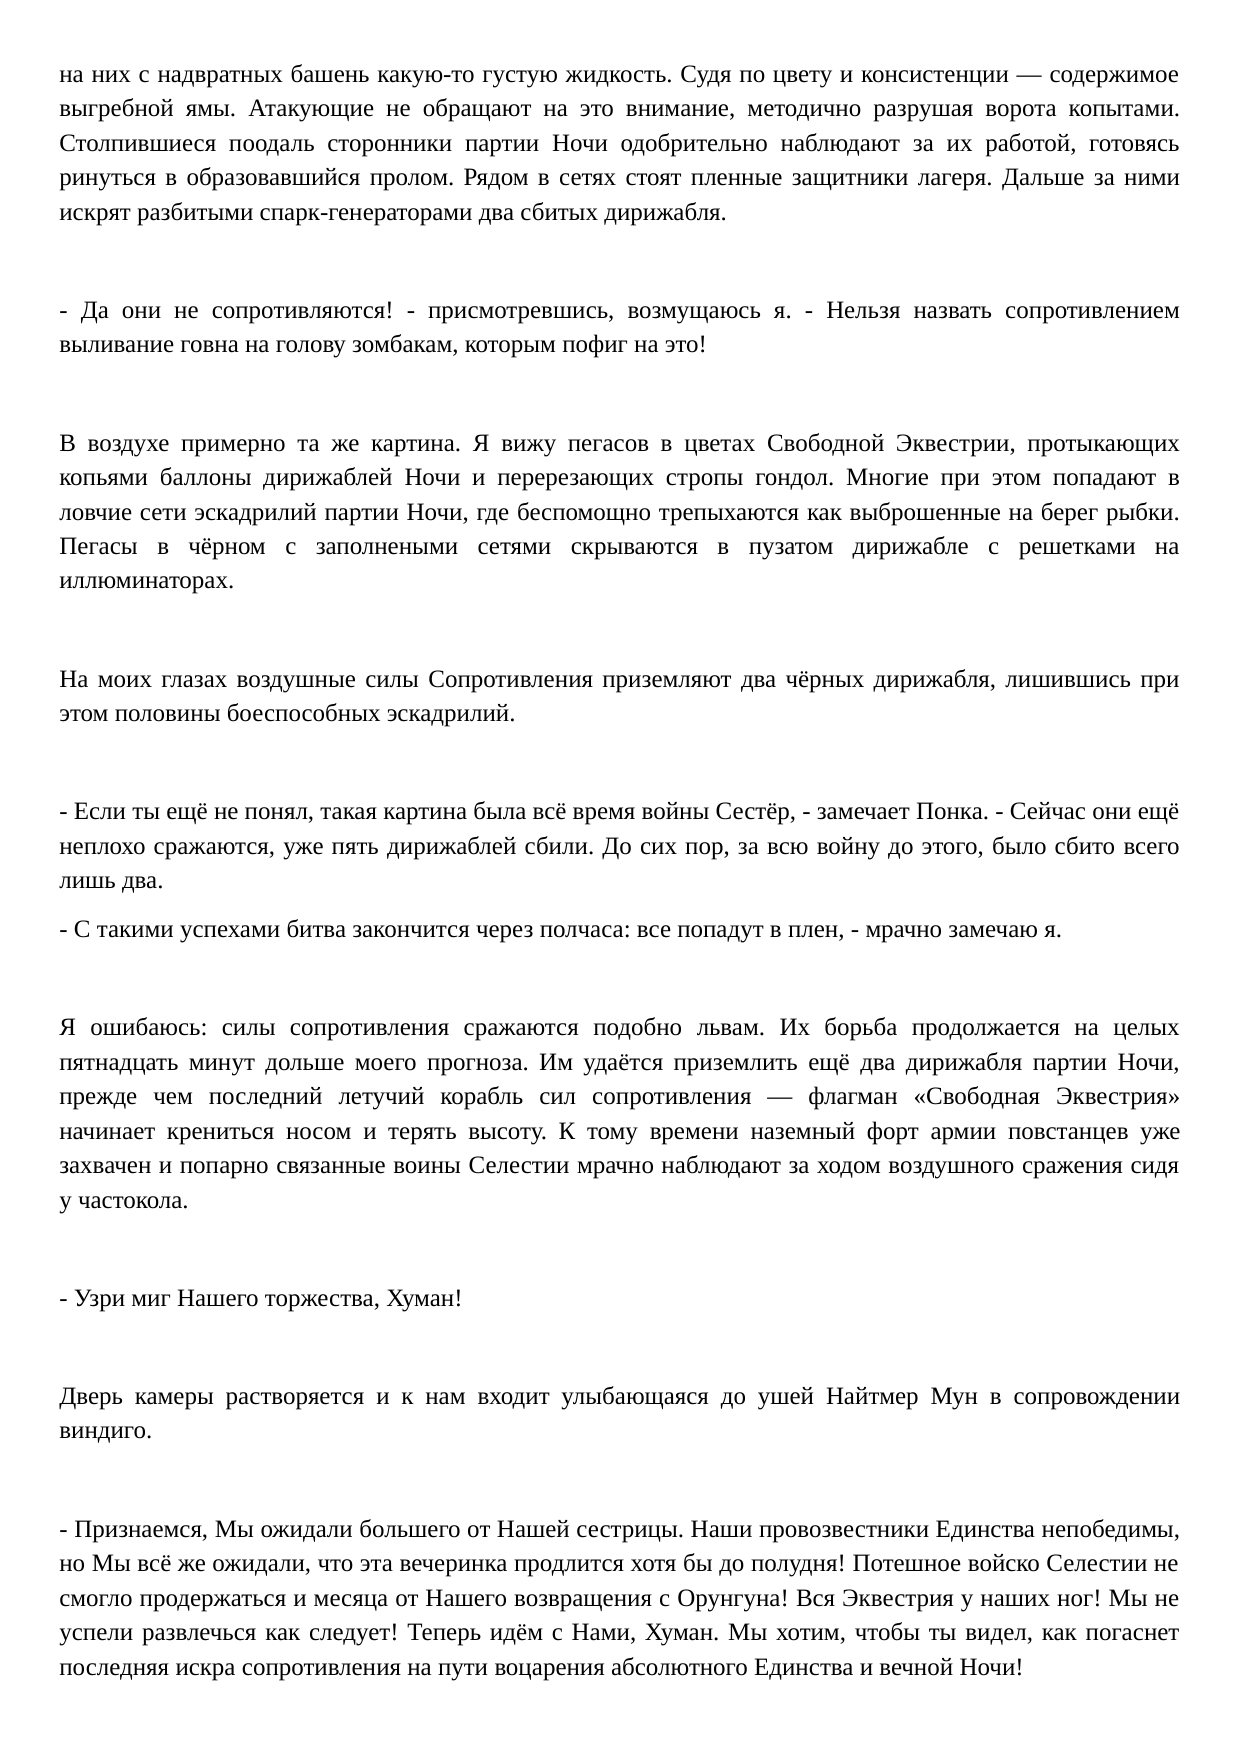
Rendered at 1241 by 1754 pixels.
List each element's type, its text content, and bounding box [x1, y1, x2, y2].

text Я ошибаюсь: силы сопротивления сражаются подобно львам. Их борьба продолжается на целых пятнадцать минут дольше моего прогноза. Им удаётся приземлить ещё два дирижабля партии Ночи, прежде чем последний летучий корабль сил сопротивления — флагман «Свободная Эквестрия» начинает крениться носом и терять высоту. К тому времени наземный форт армии повстанцев уже захвачен и попарно связанные воины Селестии мрачно наблюдают за ходом воздушного сражения сидя у частокола. [59, 1012, 1181, 1214]
text В воздухе примерно та же картина. Я вижу пегасов в цветах Свободной Эквестрии, протыкающих копьями баллоны дирижаблей Ночи и перерезающих стропы гондол. Многие при этом попадают в ловчие сети эскадрилий партии Ночи, где беспомощно трепыхаются как выброшенные на берег рыбки. Пегасы в чёрном с заполнеными сетями скрываются в пузатом дирижабле с решетками на иллюминаторах. [59, 428, 1181, 594]
text - Признаемся, Мы ожидали большего от Нашей сестрицы. Наши провозвестники Единства непобедимы, но Мы всё же ожидали, что эта вечеринка продлится хотя бы до полудня! Потешное войско Селестии не смогло продержаться и месяца от Нашего возвращения с Орунгуна! Вся Эквестрия у наших ног! Мы не успели развлечься как следует! Теперь идём с Нами, Хуман. Мы хотим, чтобы ты видел, как погаснет последняя искра сопротивления на пути воцарения абсолютного Единства и вечной Ночи! [59, 1514, 1181, 1680]
text - Узри миг Нашего торжества, Хуман! [59, 1283, 1181, 1312]
text на них с надвратных башень какую-то густую жидкость. Судя по цвету и консистенции — содержимое выгребной ямы. Атакующие не обращают на это внимание, методично разрушая ворота копытами. Столпившиеся поодаль сторонники партии Ночи одобрительно наблюдают за их работой, готовясь ринуться в образовавшийся пролом. Рядом в сетях стоят пленные защитники лагеря. Дальше за ними искрят разбитыми спарк-генераторами два сбитых дирижабля. [59, 59, 1181, 226]
text - С такими успехами битва закончится через полчаса: все попадут в плен, - мрачно замечаю я. [59, 914, 1181, 943]
text Дверь камеры растворяется и к нам входит улыбающаяся до ушей Найтмер Мун в сопровождении виндиго. [59, 1381, 1181, 1444]
text - Да они не сопротивляются! - присмотревшись, возмущаюсь я. - Нельзя назвать сопротивлением выливание говна на голову зомбакам, которым пофиг на это! [59, 295, 1181, 358]
text На моих глазах воздушные силы Сопротивления приземляют два чёрных дирижабля, лишившись при этом половины боеспособных эскадрилий. [59, 664, 1181, 727]
text - Если ты ещё не понял, такая картина была всё время войны Сестёр, - замечает Понка. - Сейчас они ещё неплохо сражаются, уже пять дирижаблей сбили. До сих пор, за всю войну до этого, было сбито всего лишь два. [59, 796, 1181, 894]
